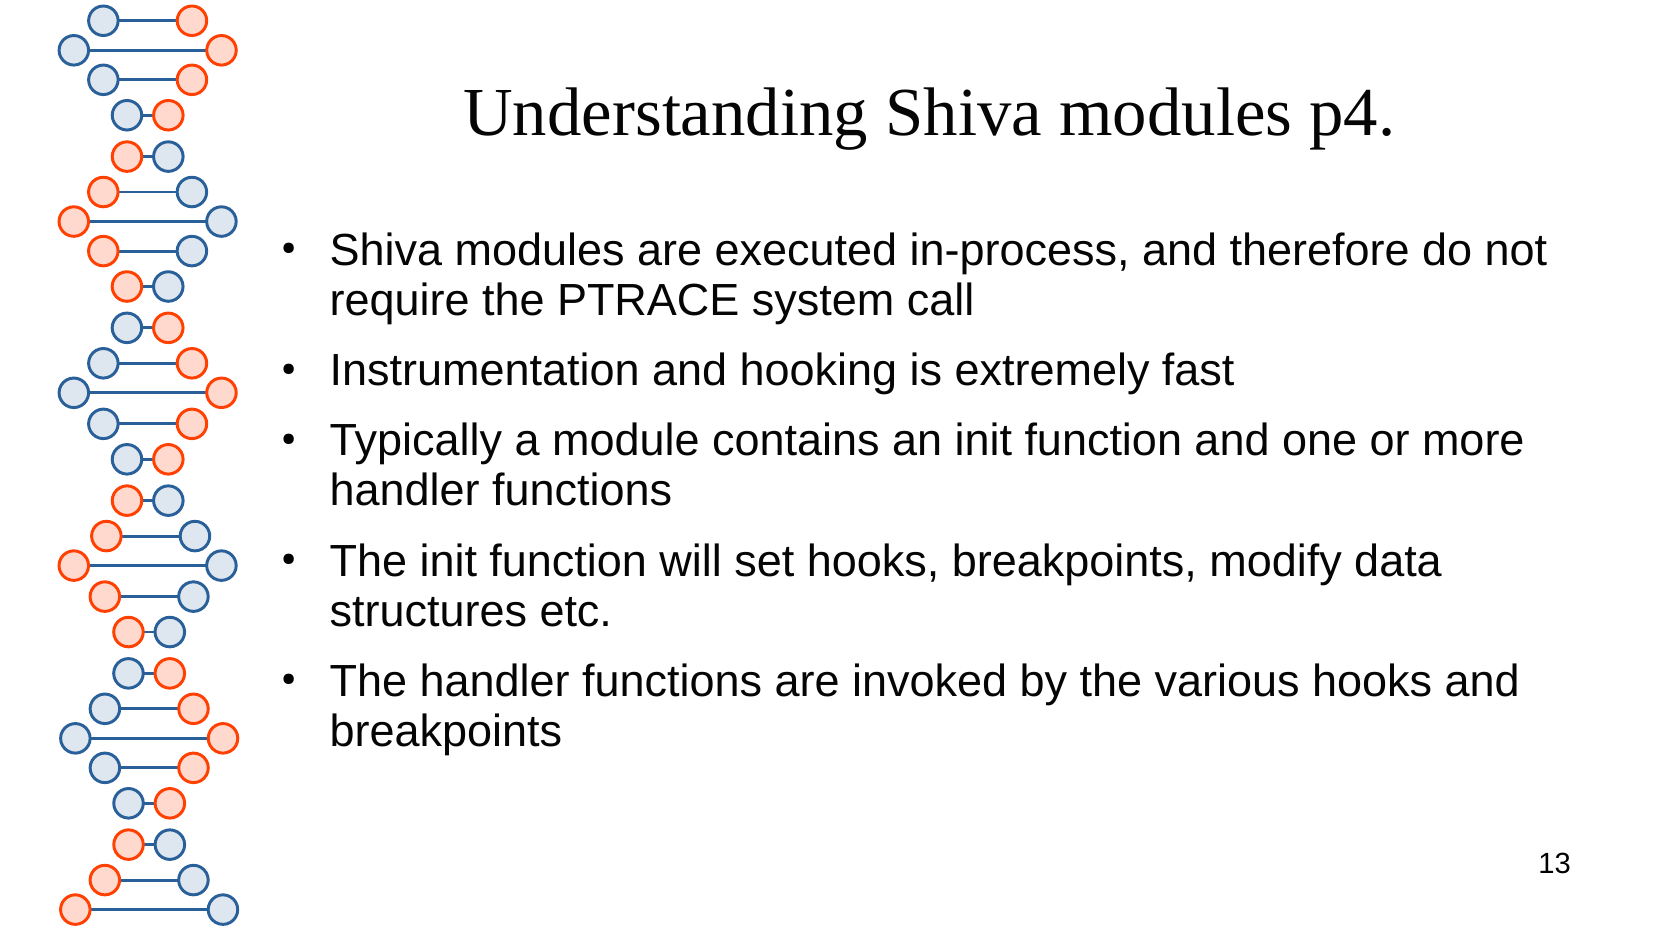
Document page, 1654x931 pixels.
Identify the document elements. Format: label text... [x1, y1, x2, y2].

list Shiva modules are executed in-process, and therefore do not require the PTRACE system call Instrumentation and hooking is extremely fast Typically a module contains an init function and one or more handler functions The init function will set hooks, breakpoints, modify data structures etc. The handler functions are invoked by the various hooks and breakpoints [265, 224, 1595, 764]
title Understanding Shiva modules p4. [265, 35, 1595, 189]
